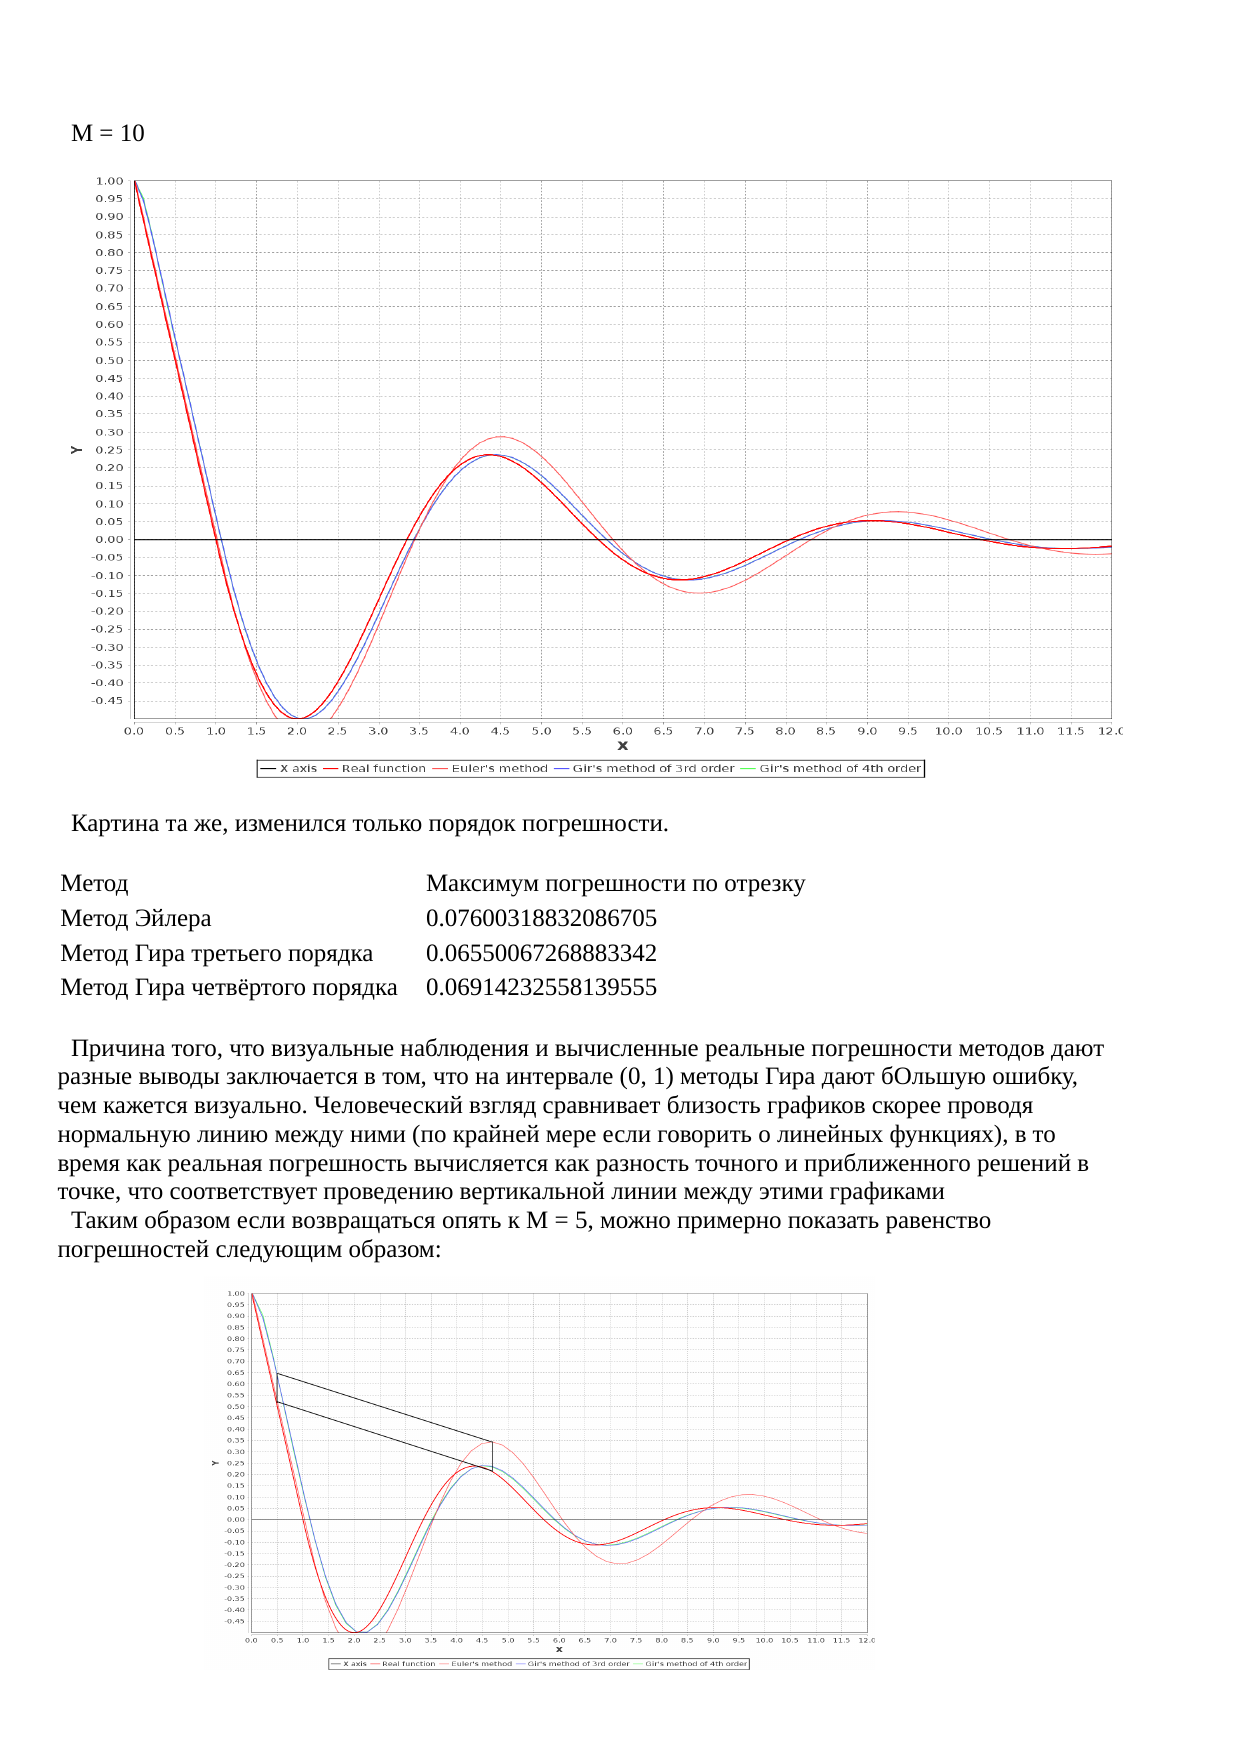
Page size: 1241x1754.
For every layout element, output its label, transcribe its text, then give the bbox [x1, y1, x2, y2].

table_cell 0.07600318832086705 [423, 900, 901, 935]
table_header Метод [57, 866, 423, 900]
table_cell Метод Гира третьего порядка [57, 935, 423, 969]
text M = 10 [57, 118, 1122, 147]
table_cell 0.06550067268883342 [423, 935, 901, 969]
picture [57, 153, 1123, 778]
picture [203, 1276, 875, 1670]
text Причина того, что визуальные наблюдения и вычисленные реальные погрешности методов дают разные выводы заключается в том, что на интервале (0, 1) методы Гира дают бОльшую ошибку, чем кажется визуально. Человеческий взгляд сравнивает близость графиков скорее проводя нормальную линию между ними (по крайней мере если говорить о линейных функциях), в то время как реальная погрешность вычисляется как разность точного и приближенного решений в точке, что соответствует проведению вертикальной линии между этими графиками [57, 1033, 1122, 1205]
table_header Максимум погрешности по отрезку [423, 866, 901, 900]
table_cell 0.06914232558139555 [423, 969, 901, 1004]
table_cell Метод Гира четвёртого порядка [57, 969, 423, 1004]
table_cell Метод Эйлера [57, 900, 423, 935]
text Картина та же, изменился только порядок погрешности. [57, 808, 1122, 837]
text Таким образом если возвращаться опять к М = 5, можно примерно показать равенство погрешностей следующим образом: [57, 1205, 1122, 1263]
